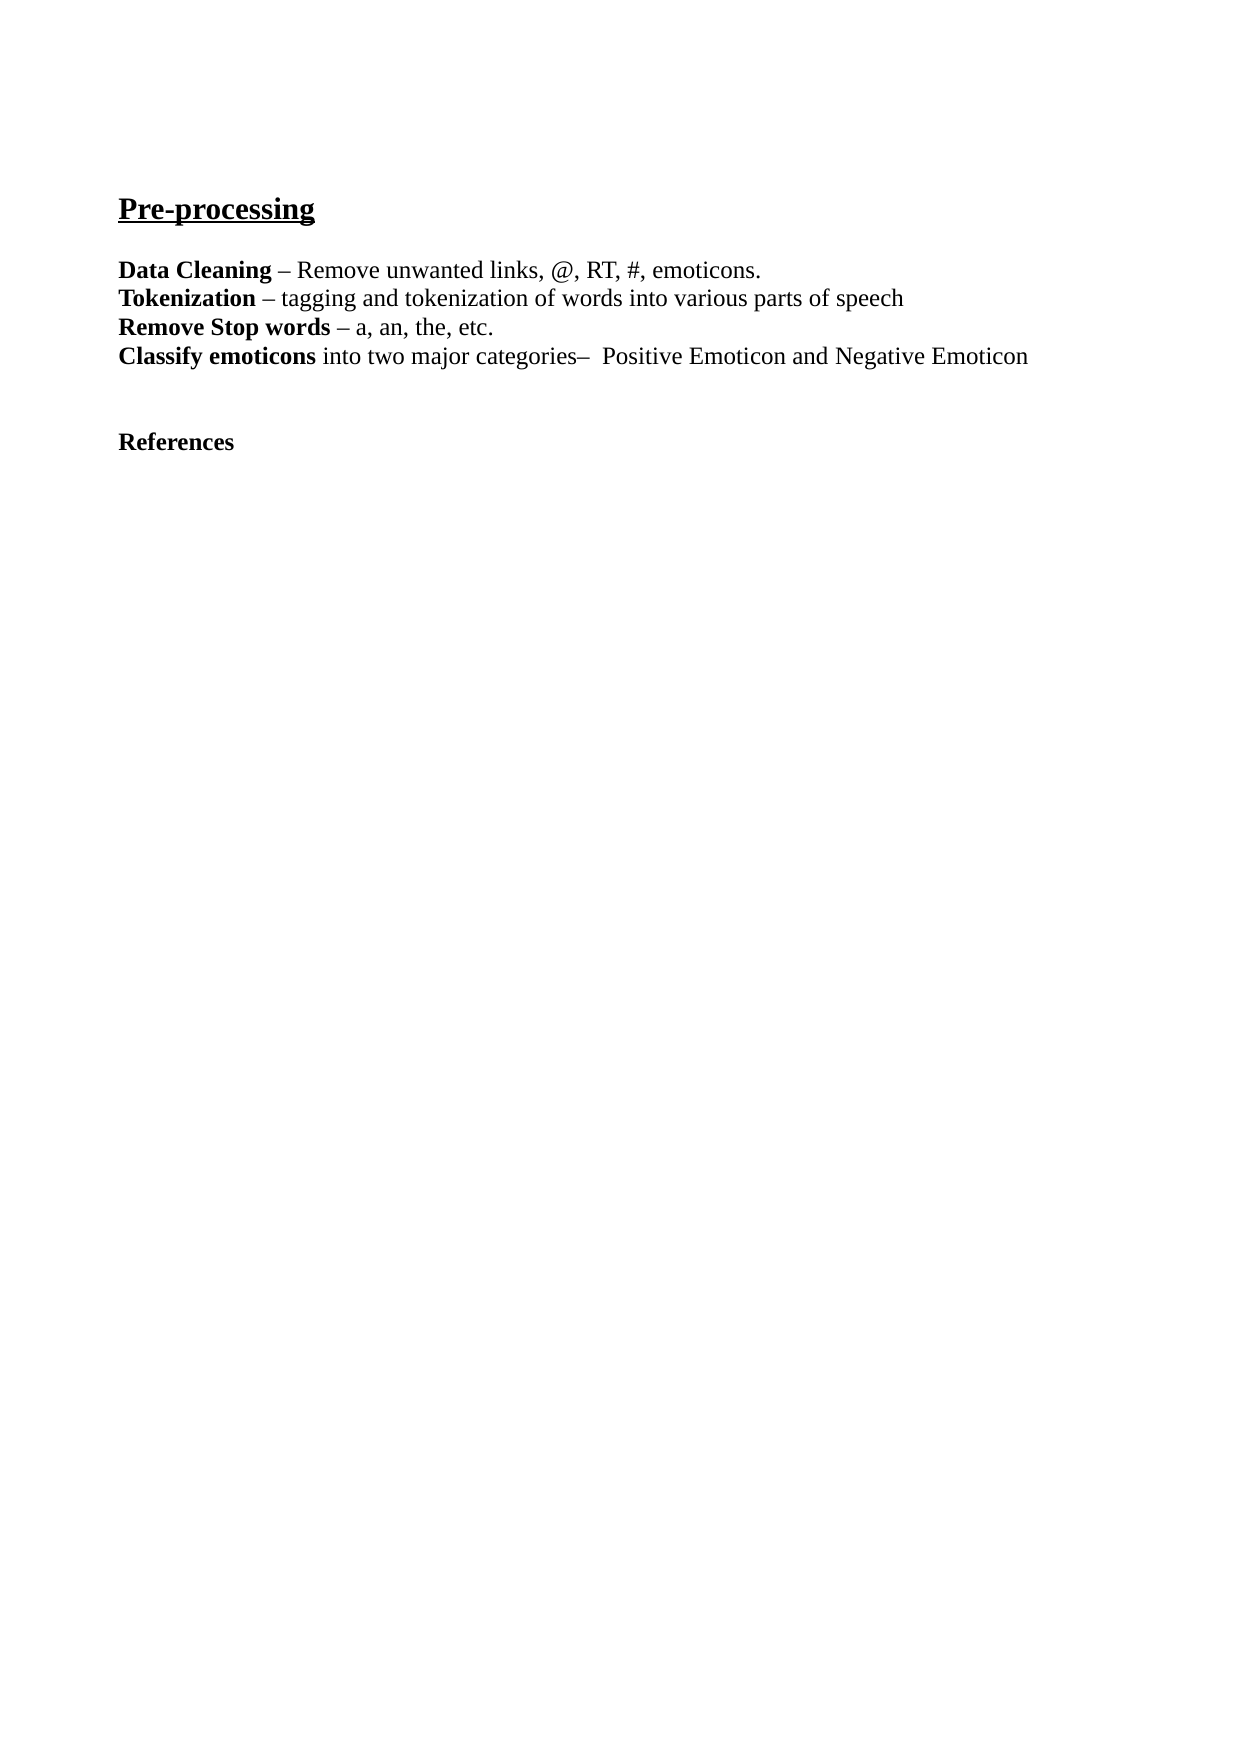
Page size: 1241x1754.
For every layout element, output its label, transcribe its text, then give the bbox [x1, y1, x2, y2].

text References [118, 427, 1122, 456]
text Data Cleaning – Remove unwanted links, @, RT, #, emoticons. [118, 255, 1122, 283]
text Remove Stop words – a, an, the, etc. [118, 312, 1122, 341]
text Classify emoticons into two major categories– Positive Emoticon and Negative Emoticon [118, 341, 1122, 370]
text Tokenization – tagging and tokenization of words into various parts of speech [118, 283, 1122, 312]
text Pre-processing [118, 190, 1122, 226]
